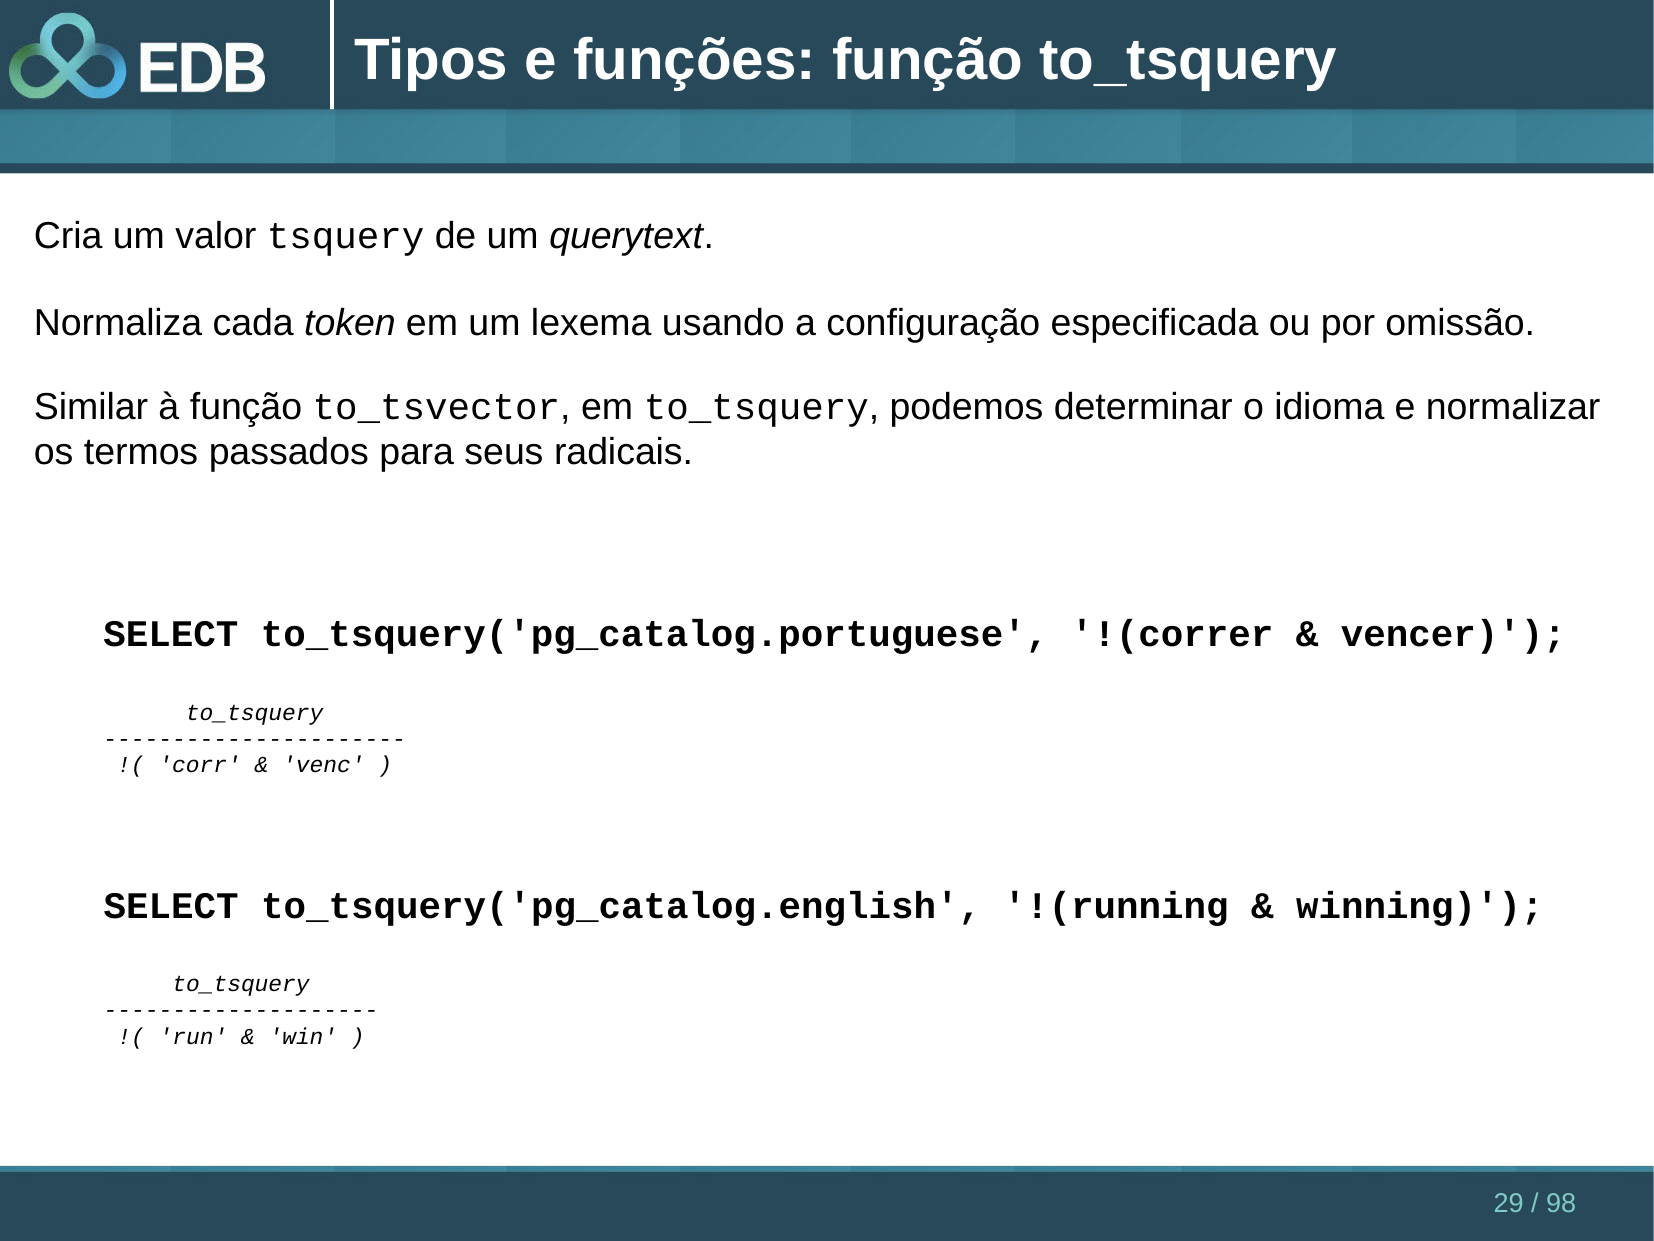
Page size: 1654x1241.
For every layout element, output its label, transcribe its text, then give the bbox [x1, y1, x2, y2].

text_box Cria um valor tsquery de um querytext. Normaliza cada token em um lexema usando a configuração especificada ou por omissão. Similar à função to_tsvector, em to_tsquery, podemos determinar o idioma e normalizar os termos passados para seus radicais. [19, 206, 1625, 495]
text_box SELECT to_tsquery('pg_catalog.english', '!(running & winning)'); to_tsquery -------------------- !( 'run' & 'win' ) [88, 880, 1565, 1059]
text_box SELECT to_tsquery('pg_catalog.portuguese', '!(correr & vencer)'); to_tsquery ---------------------- !( 'corr' & 'venc' ) [88, 608, 1595, 787]
picture [0, 0, 1654, 1241]
title Tipos e funções: função to_tsquery [354, 26, 1595, 92]
